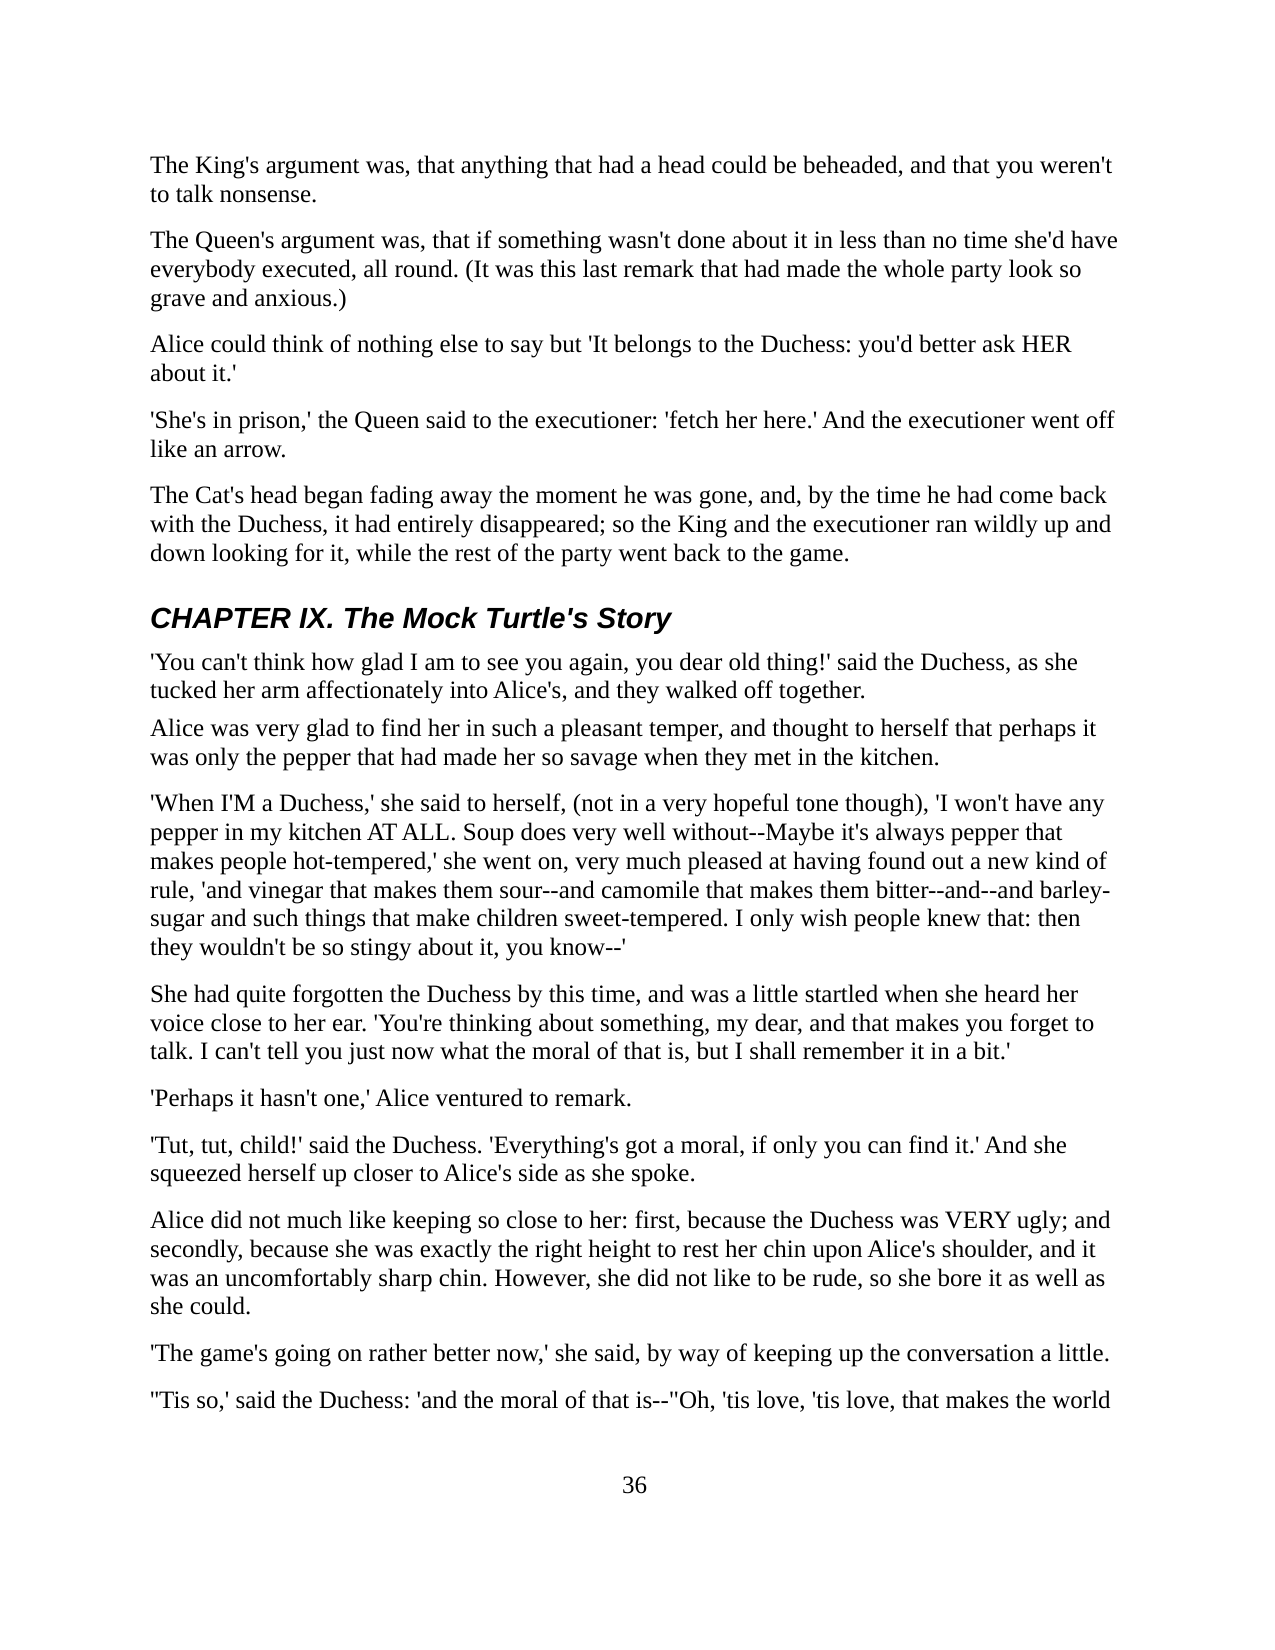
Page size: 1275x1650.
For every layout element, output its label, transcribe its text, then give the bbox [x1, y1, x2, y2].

text ''Tis so,' said the Duchess: 'and the moral of that is--"Oh, 'tis love, 'tis love, that makes the world [150, 1385, 1125, 1413]
text Alice could think of nothing else to say but 'It belongs to the Duchess: you'd better ask HER about it.' [150, 329, 1125, 387]
text 'She's in prison,' the Queen said to the executioner: 'fetch her here.' And the executioner went off like an arrow. [150, 405, 1125, 462]
subtitle CHAPTER IX. The Mock Turtle's Story [150, 601, 1125, 634]
text 'The game's going on rather better now,' she said, by way of keeping up the conversation a little. [150, 1338, 1125, 1367]
text 'You can't think how glad I am to see you again, you dear old thing!' said the Duchess, as she tucked her arm affectionately into Alice's, and they walked off together. [150, 647, 1125, 704]
text The Cat's head began fading away the moment he was gone, and, by the time he had come back with the Duchess, it had entirely disappeared; so the King and the executioner ran wildly up and down looking for it, while the rest of the party went back to the game. [150, 480, 1125, 567]
text The King's argument was, that anything that had a head could be beheaded, and that you weren't to talk nonsense. [150, 150, 1125, 207]
text Alice was very glad to find her in such a pleasant temper, and thought to herself that perhaps it was only the pepper that had made her so savage when they met in the kitchen. [150, 713, 1125, 771]
text Alice did not much like keeping so close to her: first, because the Duchess was VERY ugly; and secondly, because she was exactly the right height to rest her chin upon Alice's shoulder, and it was an uncomfortably sharp chin. However, she did not like to be rude, so she bore it as well as she could. [150, 1205, 1125, 1320]
text 'Perhaps it hasn't one,' Alice ventured to remark. [150, 1083, 1125, 1112]
text 'When I'M a Duchess,' she said to herself, (not in a very hopeful tone though), 'I won't have any pepper in my kitchen AT ALL. Soup does very well without--Maybe it's always pepper that makes people hot-tempered,' she went on, very much pleased at having found out a new kind of rule, 'and vinegar that makes them sour--and camomile that makes them bitter--and--and barley-sugar and such things that make children sweet-tempered. I only wish people knew that: then they wouldn't be so stingy about it, you know--' [150, 788, 1125, 961]
text She had quite forgotten the Duchess by this time, and was a little startled when she heard her voice close to her ear. 'You're thinking about something, my dear, and that makes you forget to talk. I can't tell you just now what the moral of that is, but I shall remember it in a bit.' [150, 979, 1125, 1065]
text The Queen's argument was, that if something wasn't done about it in less than no time she'd have everybody executed, all round. (It was this last remark that had made the whole party look so grave and anxious.) [150, 225, 1125, 312]
text 'Tut, tut, child!' said the Duchess. 'Everything's got a moral, if only you can find it.' And she squeezed herself up closer to Alice's side as she spoke. [150, 1130, 1125, 1187]
